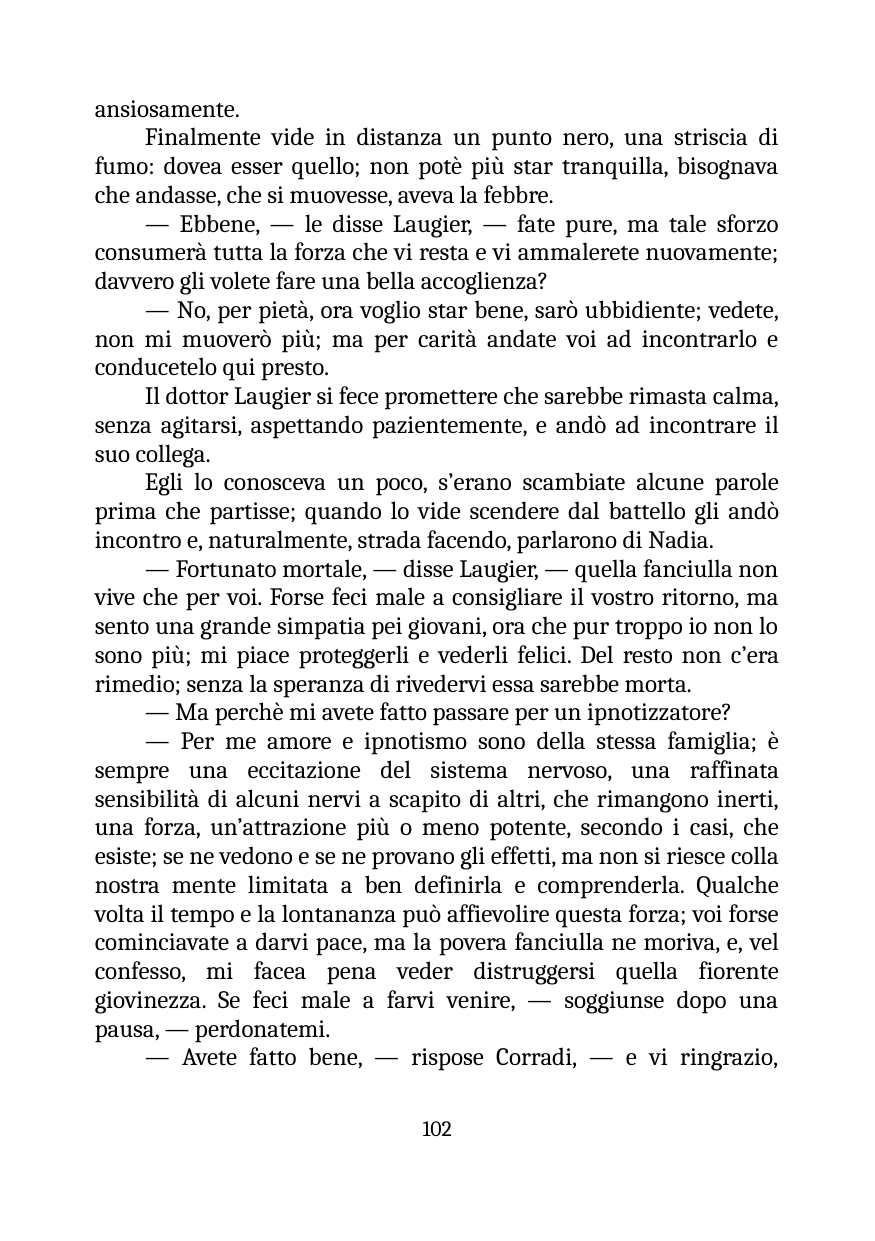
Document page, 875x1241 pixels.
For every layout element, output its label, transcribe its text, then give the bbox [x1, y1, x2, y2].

text — Per me amore e ipnotismo sono della stessa famiglia; è sempre una eccitazione del sistema nervoso, una raffinata sensibilità di alcuni nervi a scapito di altri, che rimangono inerti, una forza, un’attrazione più o meno potente, secondo i casi, che esiste; se ne vedono e se ne provano gli effetti, ma non si riesce colla nostra mente limitata a ben definirla e comprenderla. Qualche volta il tempo e la lontananza può affievolire questa forza; voi forse cominciavate a darvi pace, ma la povera fanciulla ne moriva, e, vel confesso, mi facea pena veder distruggersi quella fiorente giovinezza. Se feci male a farvi venire, — soggiunse dopo una pausa, — perdonatemi. [94, 727, 779, 1043]
text — Ma perchè mi avete fatto passare per un ipnotizzatore? [94, 698, 779, 727]
text Egli lo conosceva un poco, s’erano scambiate alcune parole prima che partisse; quando lo vide scendere dal battello gli andò incontro e, naturalmente, strada facendo, parlarono di Nadia. [94, 468, 779, 554]
text ansiosamente. [94, 94, 779, 123]
text — No, per pietà, ora voglio star bene, sarò ubbidiente; vedete, non mi muoverò più; ma per carità andate voi ad incontrarlo e conducetelo qui presto. [94, 296, 779, 382]
text — Ebbene, — le disse Laugier, — fate pure, ma tale sforzo consumerà tutta la forza che vi resta e vi ammalerete nuovamente; davvero gli volete fare una bella accoglienza? [94, 209, 779, 296]
text Il dottor Laugier si fece promettere che sarebbe rimasta calma, senza agitarsi, aspettando pazientemente, e andò ad incontrare il suo collega. [94, 382, 779, 468]
text Finalmente vide in distanza un punto nero, una striscia di fumo: dovea esser quello; non potè più star tranquilla, bisognava che andasse, che si muovesse, aveva la febbre. [94, 123, 779, 209]
text — Fortunato mortale, — disse Laugier, — quella fanciulla non vive che per voi. Forse feci male a consigliare il vostro ritorno, ma sento una grande simpatia pei giovani, ora che pur troppo io non lo sono più; mi piace proteggerli e vederli felici. Del resto non c’era rimedio; senza la speranza di rivedervi essa sarebbe morta. [94, 554, 779, 698]
text — Avete fatto bene, — rispose Corradi, — e vi ringrazio, [94, 1043, 779, 1072]
